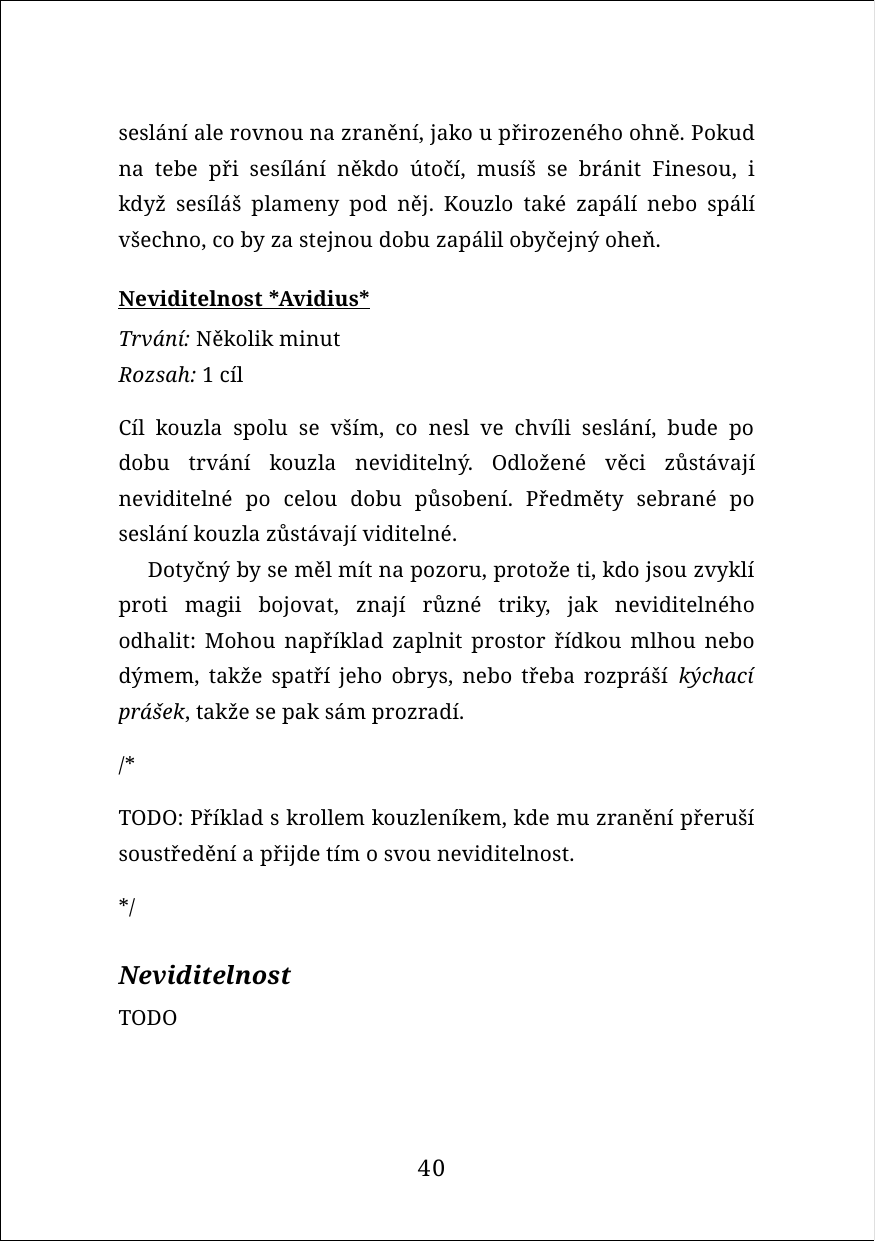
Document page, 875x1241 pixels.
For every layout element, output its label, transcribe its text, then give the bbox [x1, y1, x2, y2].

text Cíl kouzla spolu se vším, co nesl ve chvíli seslání, bude po dobu trvání kouzla neviditelný. Odložené věci zůstávají neviditelné po celou dobu působení. Předměty sebrané po seslání kouzla zůstávají viditelné. Dotyčný by se měl mít na pozoru, protože ti, kdo jsou zvyklí proti magii bojovat, znají různé triky, jak neviditelného odhalit: Mohou například zaplnit prostor řídkou mlhou nebo dýmem, takže spatří jeho obrys, nebo třeba rozpráší kýchací prášek, takže se pak sám prozradí. [118, 413, 756, 726]
text seslání ale rovnou na zranění, jako u přirozeného ohně. Pokud na tebe při sesílání někdo útočí, musíš se bránit Finesou, i když sesíláš plameny pod něj. Kouzlo také zapálí nebo spálí všechno, co by za stejnou dobu zapálil obyčejný oheň. [118, 118, 756, 253]
text /* [118, 750, 756, 779]
text TODO [118, 1003, 756, 1032]
subtitle Neviditelnost *Avidius* [118, 284, 756, 312]
text */ [118, 892, 756, 921]
text Trvání: Několik minut Rozsah: 1 cíl [118, 324, 756, 388]
text TODO: Příklad s krollem kouzleníkem, kde mu zranění přeruší soustředění a přijde tím o svou neviditelnost. [118, 803, 756, 867]
subtitle Neviditelnost [118, 957, 756, 991]
